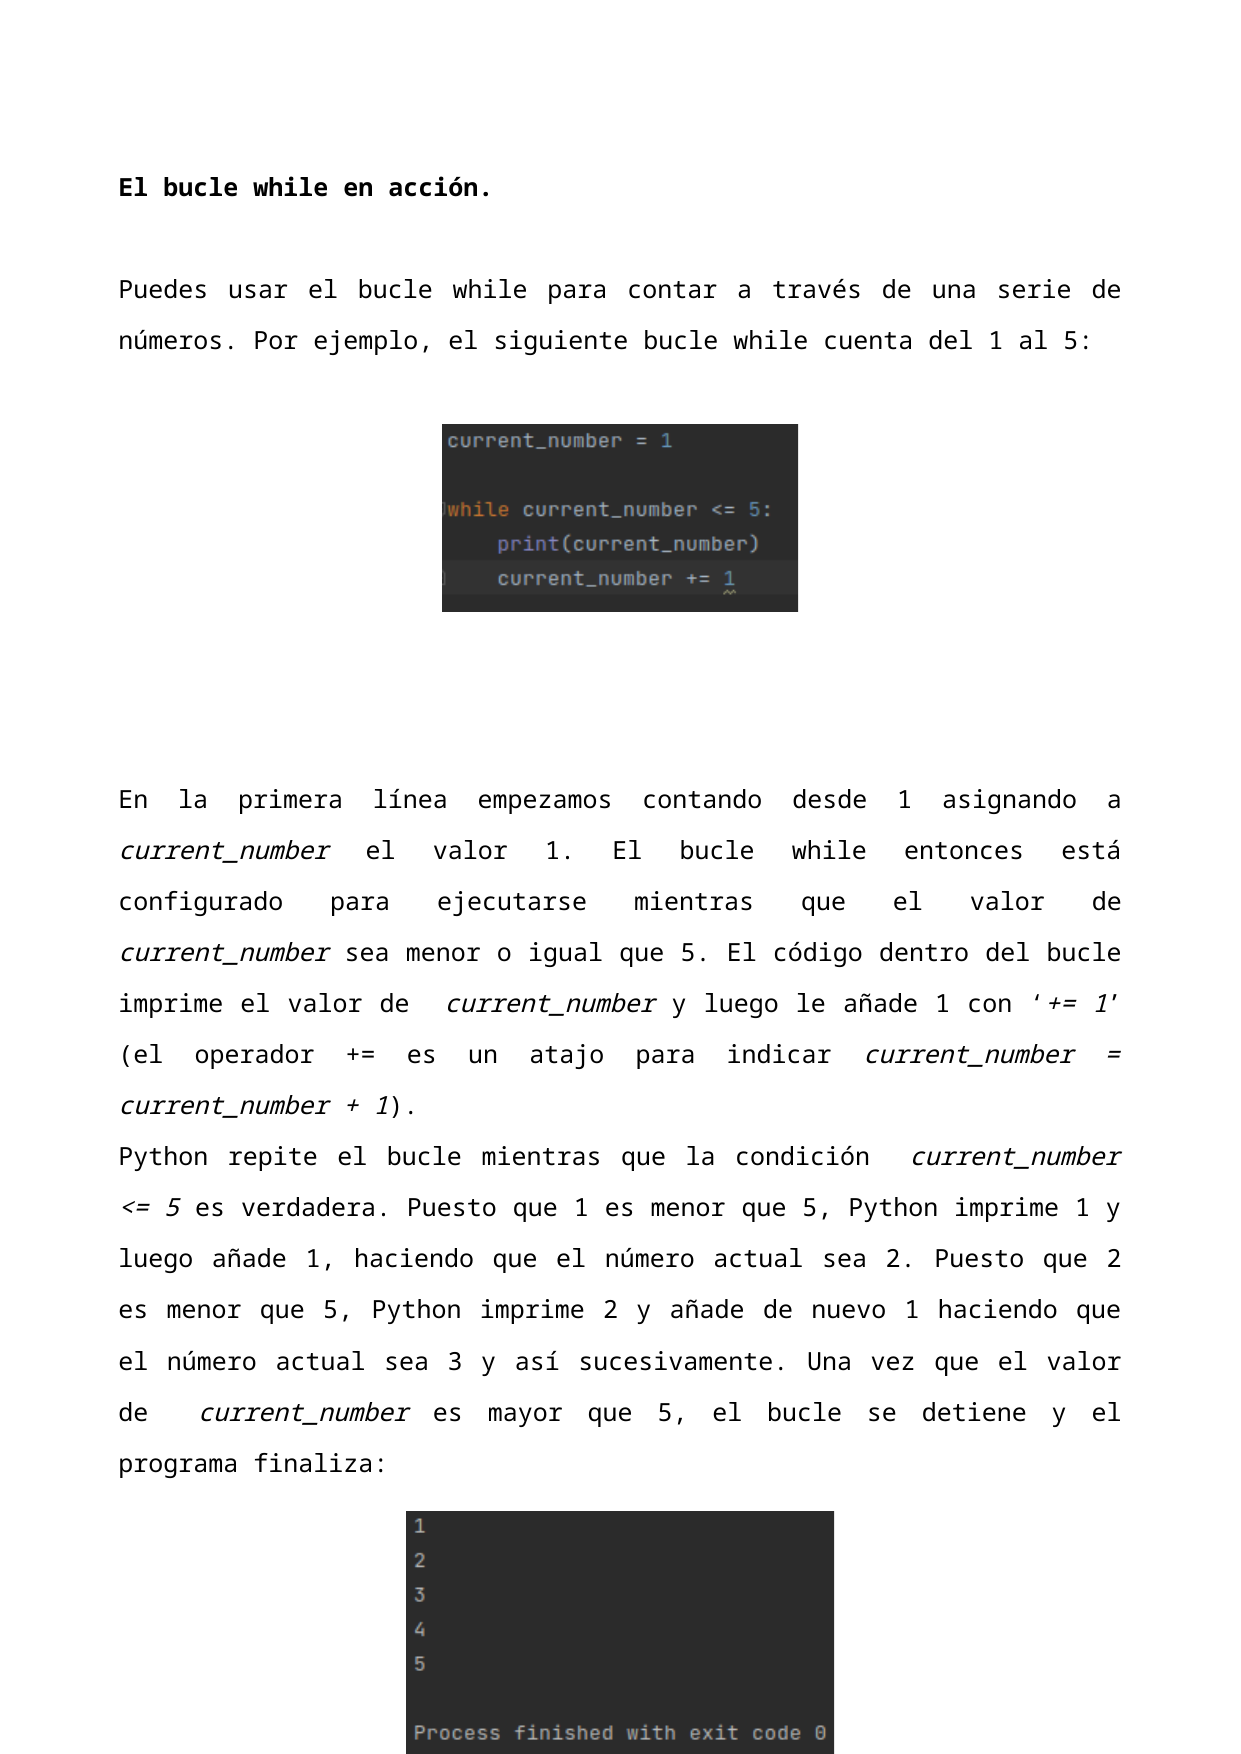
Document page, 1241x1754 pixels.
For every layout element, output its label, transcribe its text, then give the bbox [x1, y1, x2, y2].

text El bucle while en acción. [118, 169, 1122, 203]
text Puedes usar el bucle while para contar a través de una serie de números. Por ejemplo, el siguiente bucle while cuenta del 1 al 5: [118, 271, 1122, 356]
text En la primera línea empezamos contando desde 1 asignando a current_number el valor 1. El bucle while entonces está configurado para ejecutarse mientras que el valor de current_number sea menor o igual que 5. El código dentro del bucle imprime el valor de current_number y luego le añade 1 con ‘+= 1’ (el operador += es un atajo para indicar current_number = current_number + 1). [118, 782, 1122, 1122]
text Python repite el bucle mientras que la condición current_number <= 5 es verdadera. Puesto que 1 es menor que 5, Python imprime 1 y luego añade 1, haciendo que el número actual sea 2. Puesto que 2 es menor que 5, Python imprime 2 y añade de nuevo 1 haciendo que el número actual sea 3 y así sucesivamente. Una vez que el valor de current_number es mayor que 5, el bucle se detiene y el programa finaliza: [118, 1139, 1122, 1479]
picture [442, 424, 799, 612]
picture [406, 1511, 835, 1754]
